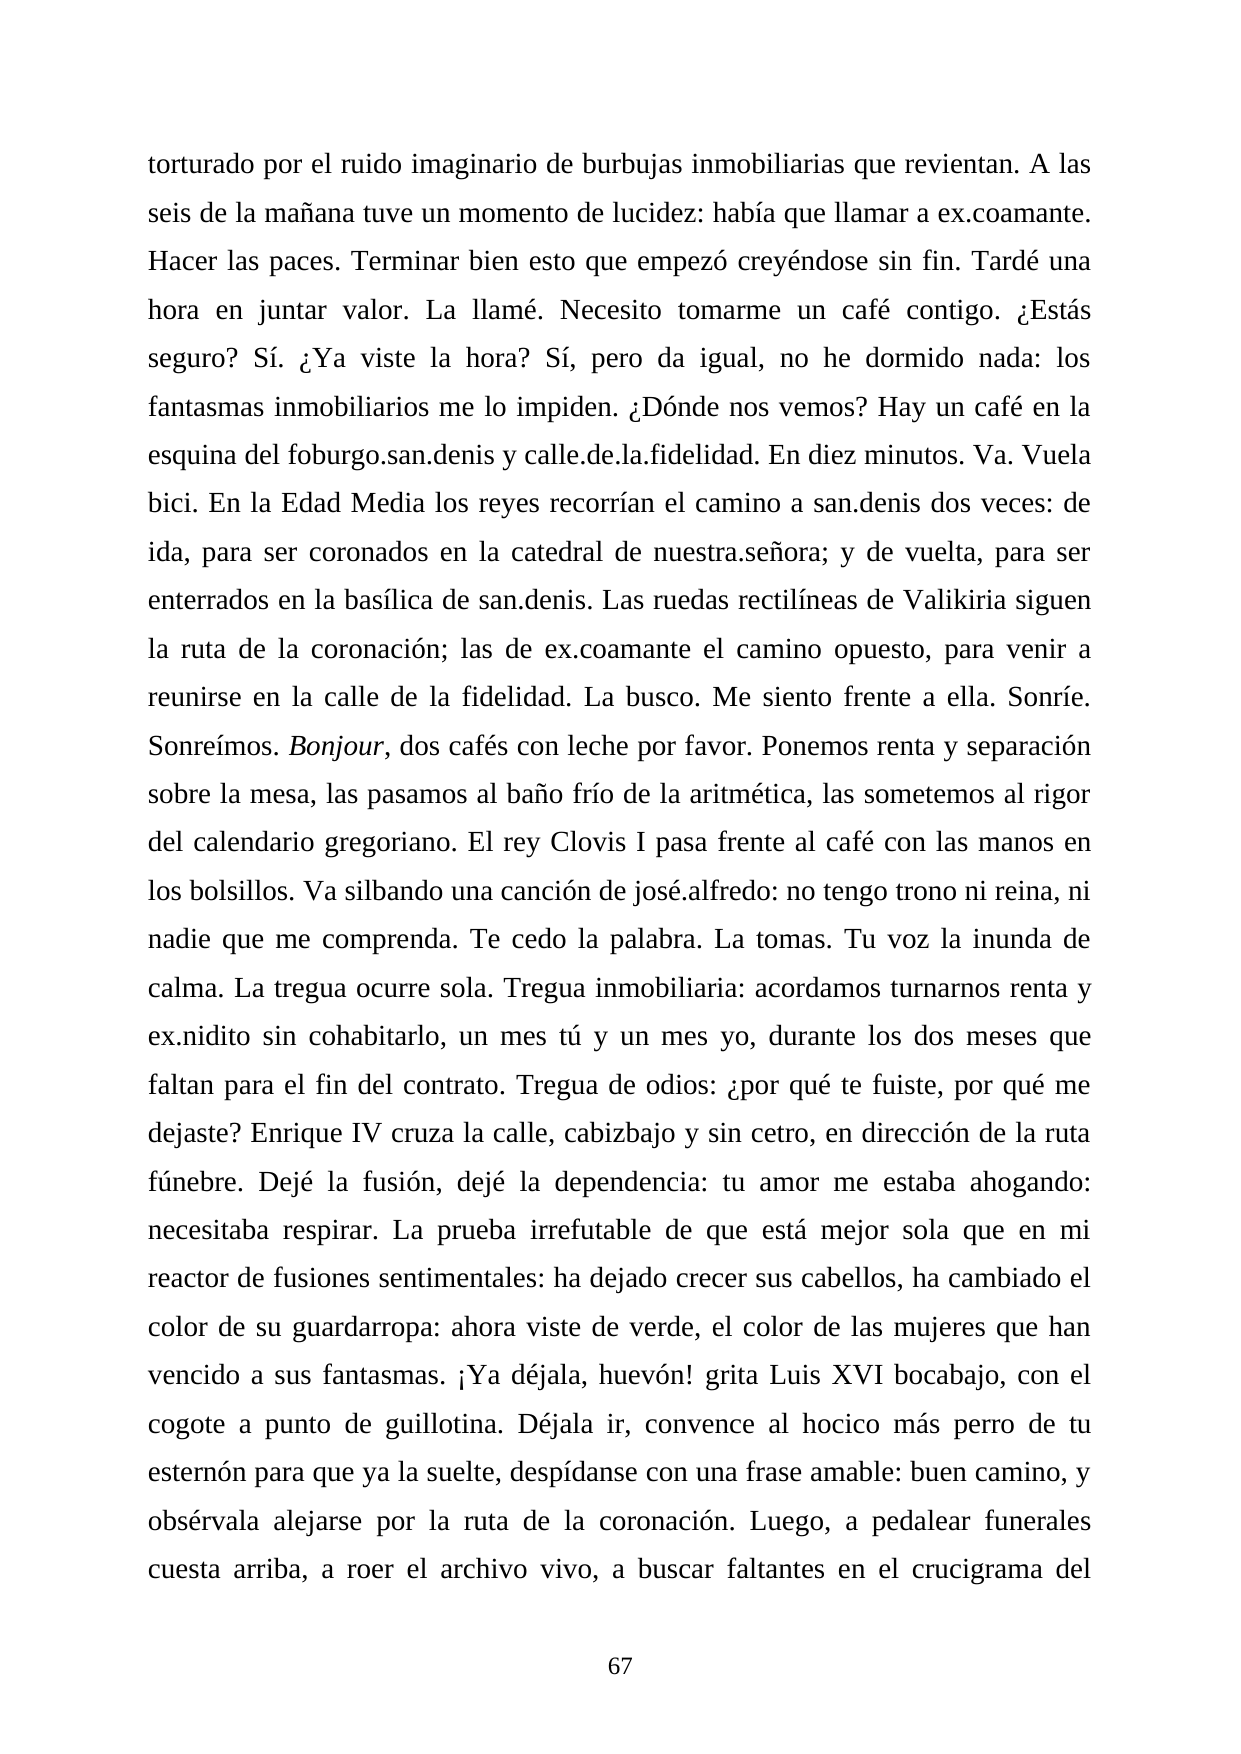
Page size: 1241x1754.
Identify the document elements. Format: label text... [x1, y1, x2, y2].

text torturado por el ruido imaginario de burbujas inmobiliarias que revientan. A las seis de la mañana tuve un momento de lucidez: había que llamar a ex.coamante. Hacer las paces. Terminar bien esto que empezó creyéndose sin fin. Tardé una hora en juntar valor. La llamé. Necesito tomarme un café contigo. ¿Estás seguro? Sí. ¿Ya viste la hora? Sí, pero da igual, no he dormido nada: los fantasmas inmobiliarios me lo impiden. ¿Dónde nos vemos? Hay un café en la esquina del foburgo.san.denis y calle.de.la.fidelidad. En diez minutos. Va. Vuela bici. En la Edad Media los reyes recorrían el camino a san.denis dos veces: de ida, para ser coronados en la catedral de nuestra.señora; y de vuelta, para ser enterrados en la basílica de san.denis. Las ruedas rectilíneas de Valikiria siguen la ruta de la coronación; las de ex.coamante el camino opuesto, para venir a reunirse en la calle de la fidelidad. La busco. Me siento frente a ella. Sonríe. Sonreímos. Bonjour, dos cafés con leche por favor. Ponemos renta y separación sobre la mesa, las pasamos al baño frío de la aritmética, las sometemos al rigor del calendario gregoriano. El rey Clovis I pasa frente al café con las manos en los bolsillos. Va silbando una canción de josé.alfredo: no tengo trono ni reina, ni nadie que me comprenda. Te cedo la palabra. La tomas. Tu voz la inunda de calma. La tregua ocurre sola. Tregua inmobiliaria: acordamos turnarnos renta y ex.nidito sin cohabitarlo, un mes tú y un mes yo, durante los dos meses que faltan para el fin del contrato. Tregua de odios: ¿por qué te fuiste, por qué me dejaste? Enrique IV cruza la calle, cabizbajo y sin cetro, en dirección de la ruta fúnebre. Dejé la fusión, dejé la dependencia: tu amor me estaba ahogando: necesitaba respirar. La prueba irrefutable de que está mejor sola que en mi reactor de fusiones sentimentales: ha dejado crecer sus cabellos, ha cambiado el color de su guardarropa: ahora viste de verde, el color de las mujeres que han vencido a sus fantasmas. ¡Ya déjala, huevón! grita Luis XVI bocabajo, con el cogote a punto de guillotina. Déjala ir, convence al hocico más perro de tu esternón para que ya la suelte, despídanse con una frase amable: buen camino, y obsérvala alejarse por la ruta de la coronación. Luego, a pedalear funerales cuesta arriba, a roer el archivo vivo, a buscar faltantes en el crucigrama del [148, 148, 1092, 1585]
